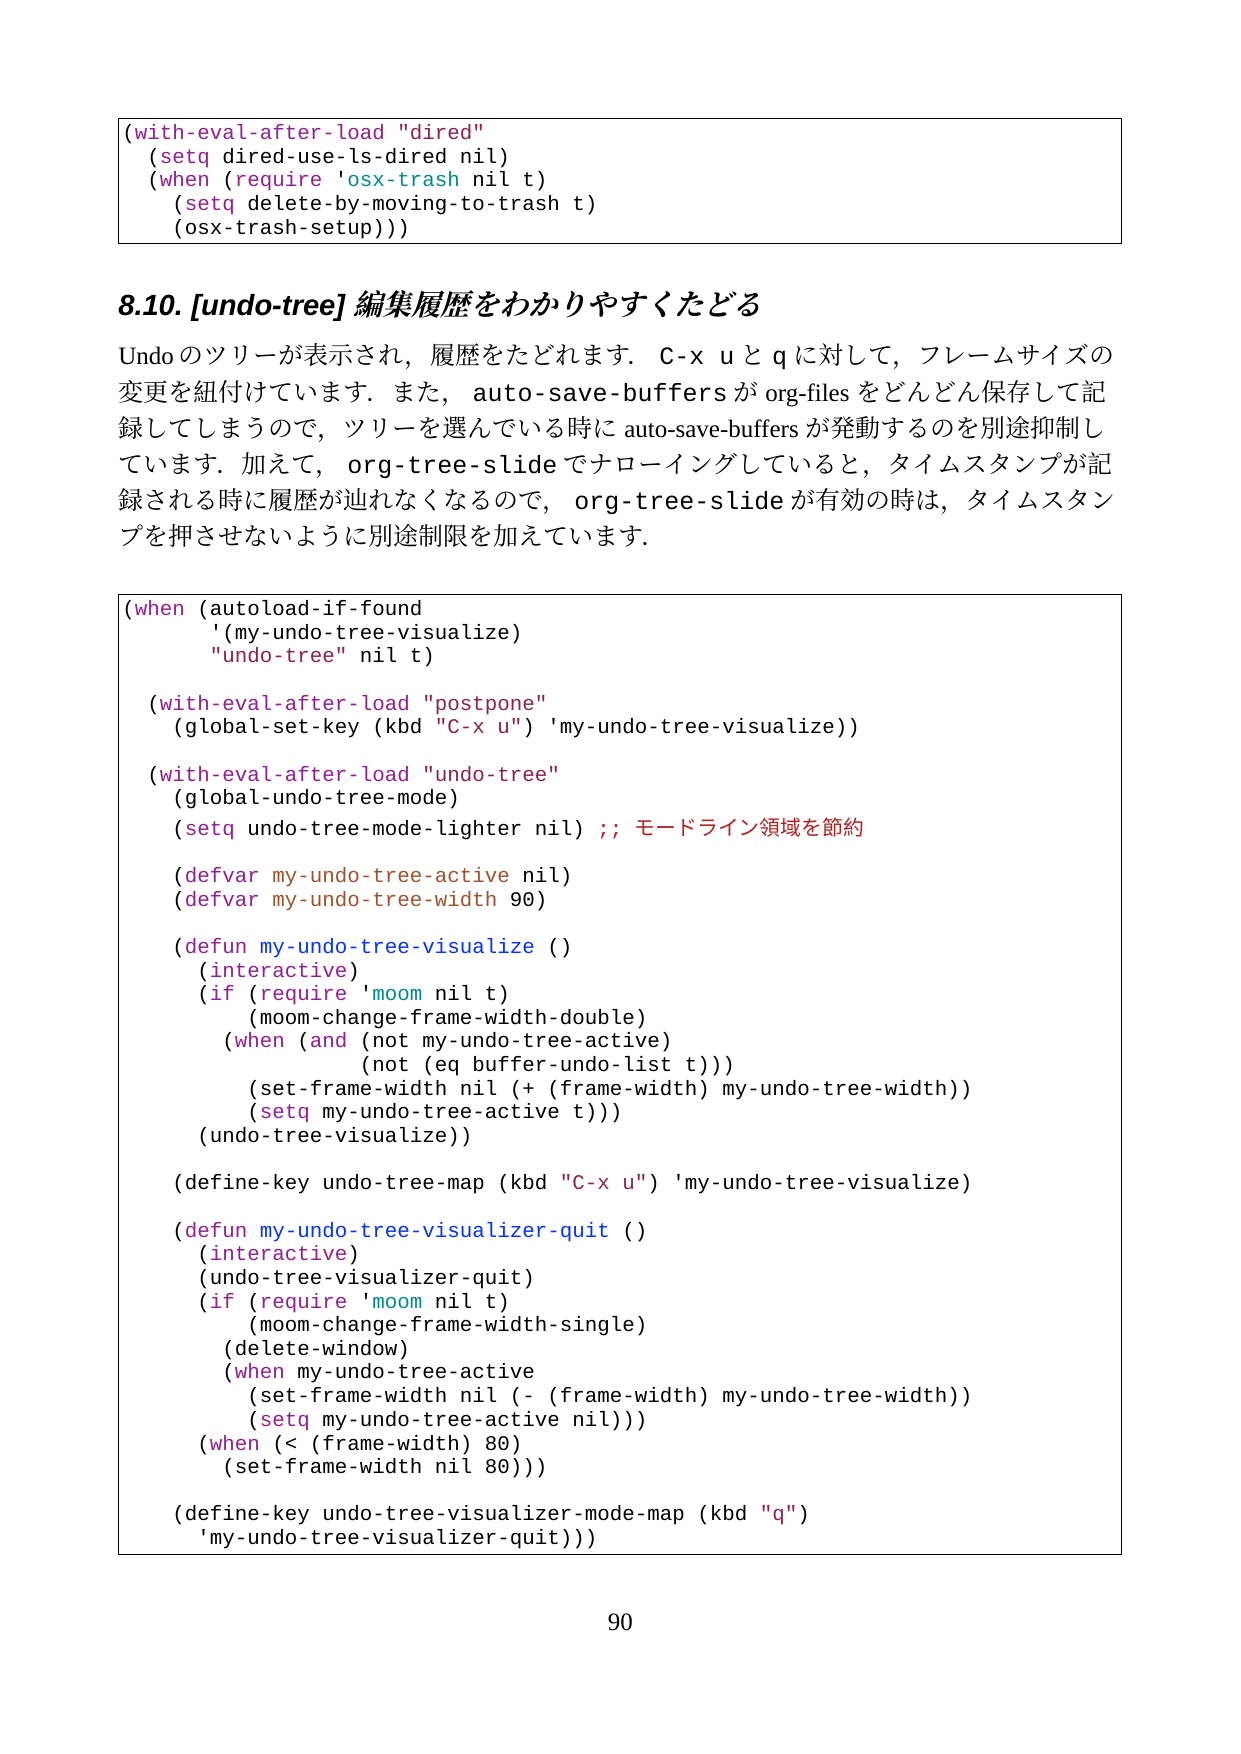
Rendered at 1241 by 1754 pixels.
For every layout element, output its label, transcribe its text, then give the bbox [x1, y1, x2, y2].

text (not (eq buffer-undo-list t))) [119, 1050, 1121, 1074]
text (global-set-key (kbd "C-x u") 'my-undo-tree-visualize)) [119, 712, 1121, 736]
text 'my-undo-tree-visualizer-quit))) [119, 1523, 1121, 1554]
text (moom-change-frame-width-double) [119, 1003, 1121, 1027]
text (with-eval-after-load "undo-tree" [119, 760, 1121, 783]
text (interactive) [119, 956, 1121, 979]
text (global-undo-tree-mode) [119, 783, 1121, 807]
text "undo-tree" nil t) [119, 641, 1121, 665]
text (with-eval-after-load "dired" [119, 119, 1121, 142]
text (if (require 'moom nil t) [119, 1287, 1121, 1310]
text (undo-tree-visualizer-quit) [119, 1263, 1121, 1287]
text (when (require 'osx-trash nil t) [119, 165, 1121, 189]
text (setq my-undo-tree-active t))) [119, 1097, 1121, 1121]
text (when (and (not my-undo-tree-active) [119, 1027, 1121, 1050]
text (defun my-undo-tree-visualize () [119, 932, 1121, 956]
text (undo-tree-visualize)) [119, 1121, 1121, 1145]
text (set-frame-width nil (+ (frame-width) my-undo-tree-width)) [119, 1074, 1121, 1097]
text (setq my-undo-tree-active nil))) [119, 1405, 1121, 1428]
text (when (autoload-if-found [119, 595, 1121, 618]
text (delete-window) [119, 1334, 1121, 1358]
text (moom-change-frame-width-single) [119, 1310, 1121, 1334]
text (define-key undo-tree-map (kbd "C-x u") 'my-undo-tree-visualize) [119, 1168, 1121, 1192]
text (interactive) [119, 1239, 1121, 1263]
text (set-frame-width nil 80))) [119, 1452, 1121, 1476]
text (when (< (frame-width) 80) [119, 1428, 1121, 1452]
text (setq dired-use-ls-dired nil) [119, 142, 1121, 165]
text (set-frame-width nil (- (frame-width) my-undo-tree-width)) [119, 1381, 1121, 1405]
text (defvar my-undo-tree-width 90) [119, 885, 1121, 908]
text (if (require 'moom nil t) [119, 979, 1121, 1003]
subtitle [undo-tree] 編集履歴をわかりやすくたどる [118, 282, 1122, 323]
text (osx-trash-setup))) [119, 213, 1121, 243]
text (with-eval-after-load "postpone" [119, 689, 1121, 712]
text (setq undo-tree-mode-lighter nil) ;; モードライン領域を節約 [119, 807, 1121, 837]
text (setq delete-by-moving-to-trash t) [119, 189, 1121, 213]
text (defvar my-undo-tree-active nil) [119, 861, 1121, 885]
text (defun my-undo-tree-visualizer-quit () [119, 1216, 1121, 1239]
text '(my-undo-tree-visualize) [119, 618, 1121, 641]
text Undoのツリーが表示され，履歴をたどれます． C-x u と q に対して，フレームサイズの変更を紐付けています．また， auto-save-buffers が org-files をどんどん保存して記録してしまうので，ツリーを選んでいる時に auto-save-buffers が発動するのを別途抑制しています．加えて， org-tree-slide でナローイングしていると，タイムスタンプが記録される時に履歴が辿れなくなるので， org-tree-slide が有効の時は，タイムスタンプを押させないように別途制限を加えています． [118, 336, 1122, 582]
text (define-key undo-tree-visualizer-mode-map (kbd "q") [119, 1499, 1121, 1523]
text (when my-undo-tree-active [119, 1358, 1121, 1381]
